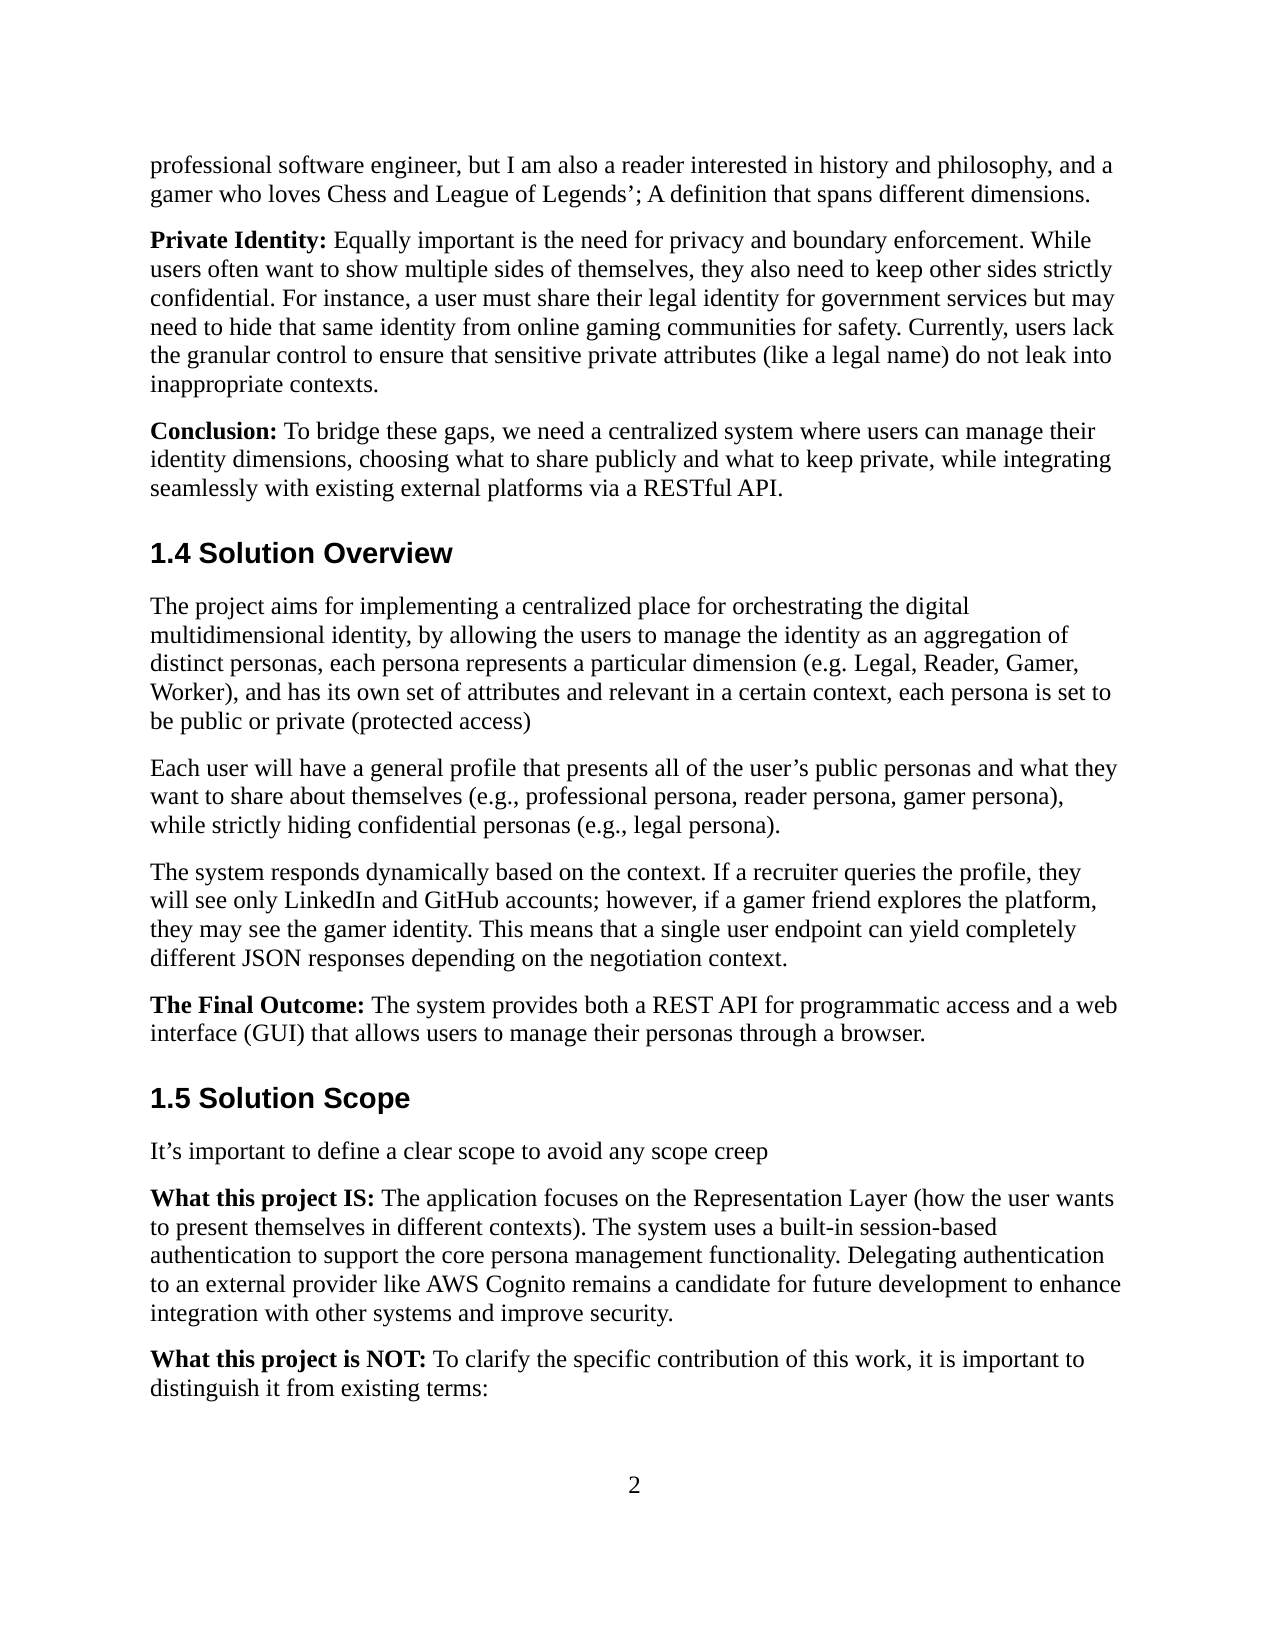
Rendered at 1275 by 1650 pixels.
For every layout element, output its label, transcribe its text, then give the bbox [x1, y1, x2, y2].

text Private Identity: Equally important is the need for privacy and boundary enforcement. While users often want to show multiple sides of themselves, they also need to keep other sides strictly confidential. For instance, a user must share their legal identity for government services but may need to hide that same identity from online gaming communities for safety. Currently, users lack the granular control to ensure that sensitive private attributes (like a legal name) do not leak into inappropriate contexts. [150, 225, 1125, 398]
text Conclusion: To bridge these gaps, we need a centralized system where users can manage their identity dimensions, choosing what to share publicly and what to keep private, while integrating seamlessly with existing external platforms via a RESTful API. [150, 416, 1125, 502]
text The project aims for implementing a centralized place for orchestrating the digital multidimensional identity, by allowing the users to manage the identity as an aggregation of distinct personas, each persona represents a particular dimension (e.g. Legal, Reader, Gamer, Worker), and has its own set of attributes and relevant in a certain context, each persona is set to be public or private (protected access) [150, 591, 1125, 735]
subtitle 1.4 Solution Overview [150, 536, 1125, 569]
text It’s important to define a clear scope to avoid any scope creep [150, 1136, 1125, 1165]
subtitle 1.5 Solution Scope [150, 1081, 1125, 1115]
text professional software engineer, but I am also a reader interested in history and philosophy, and a gamer who loves Chess and League of Legends’; A definition that spans different dimensions. [150, 150, 1125, 207]
text The system responds dynamically based on the context. If a recruiter queries the profile, they will see only LinkedIn and GitHub accounts; however, if a gamer friend explores the platform, they may see the gamer identity. This means that a single user endpoint can yield completely different JSON responses depending on the negotiation context. [150, 857, 1125, 972]
text Each user will have a general profile that presents all of the user’s public personas and what they want to share about themselves (e.g., professional persona, reader persona, gamer persona), while strictly hiding confidential personas (e.g., legal persona). [150, 753, 1125, 839]
text What this project is NOT: To clarify the specific contribution of this work, it is important to distinguish it from existing terms: [150, 1344, 1125, 1402]
text The Final Outcome: The system provides both a REST API for programmatic access and a web interface (GUI) that allows users to manage their personas through a browser. [150, 990, 1125, 1047]
text What this project IS: The application focuses on the Representation Layer (how the user wants to present themselves in different contexts). The system uses a built-in session-based authentication to support the core persona management functionality. Delegating authentication to an external provider like AWS Cognito remains a candidate for future development to enhance integration with other systems and improve security. [150, 1183, 1125, 1327]
